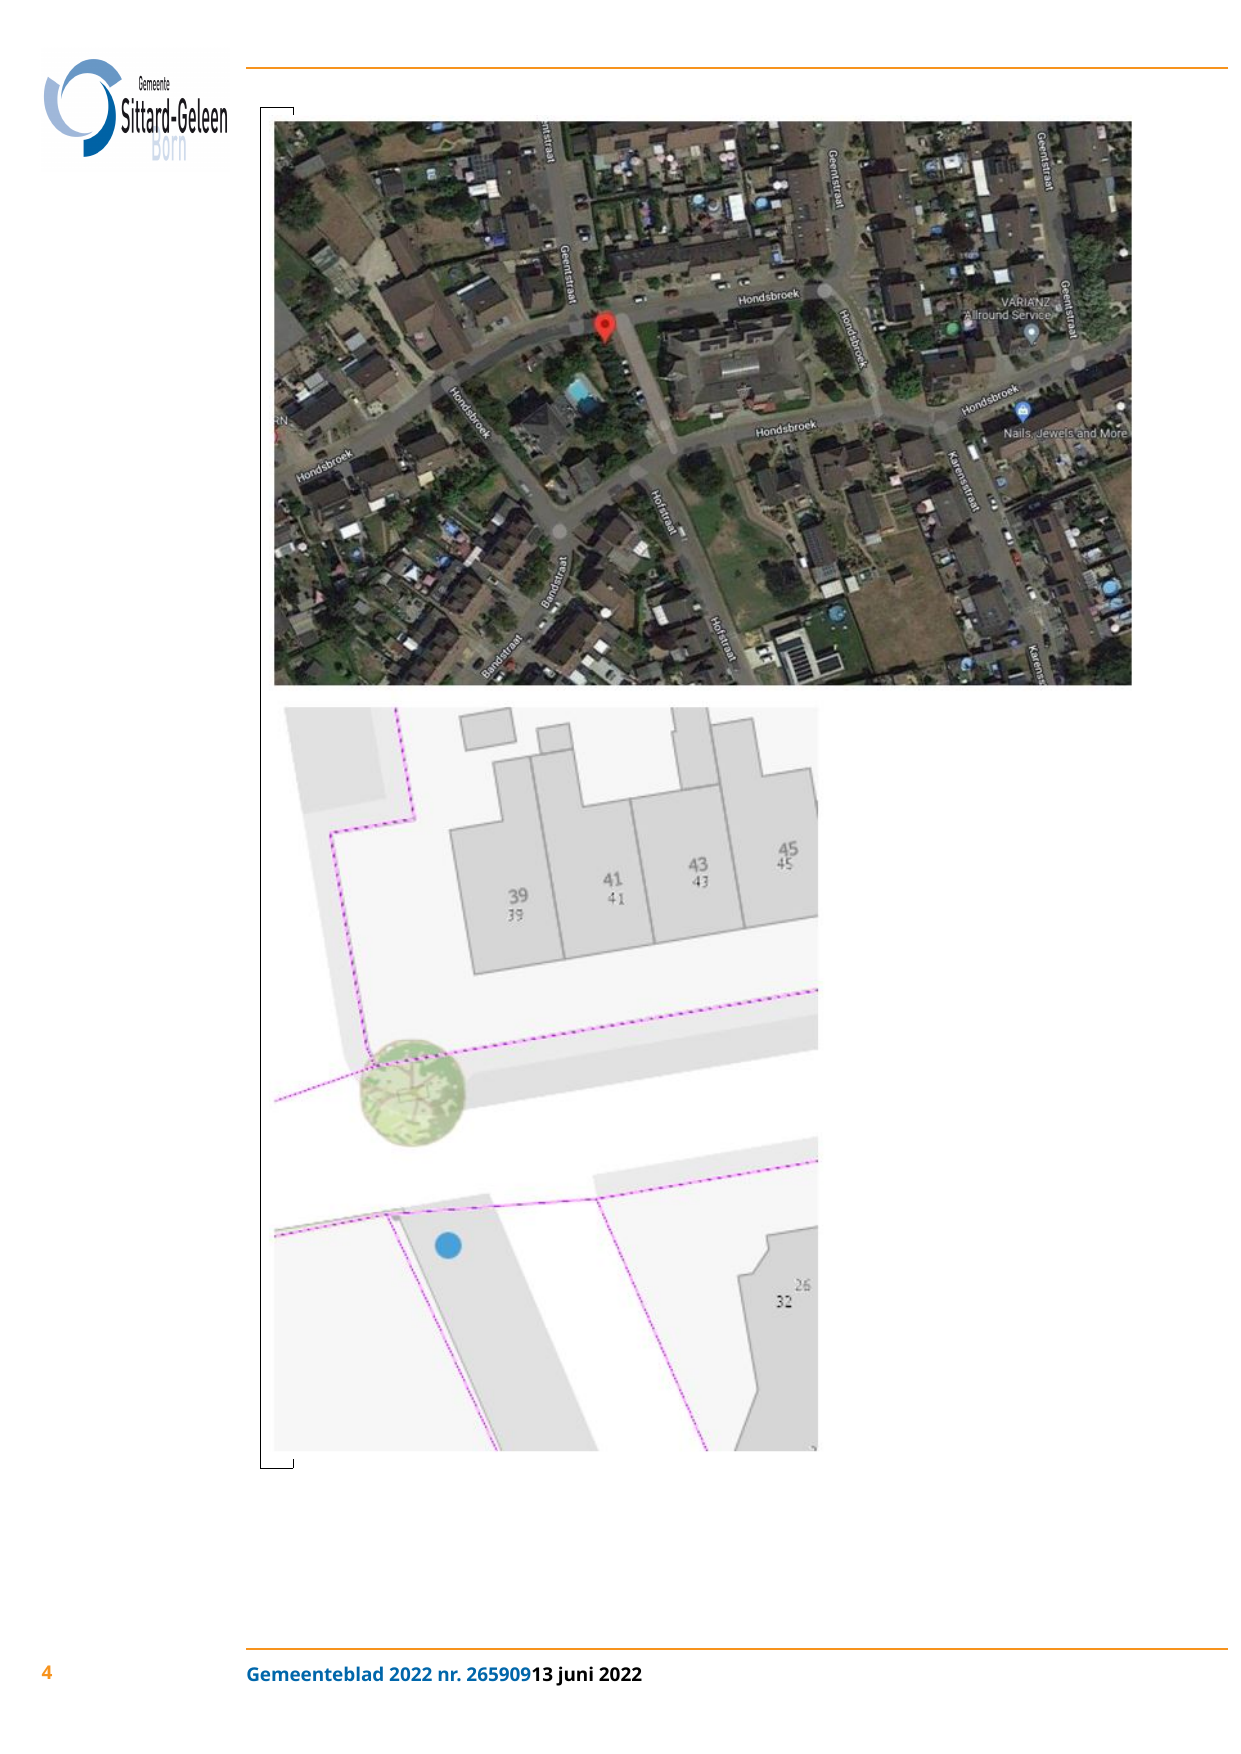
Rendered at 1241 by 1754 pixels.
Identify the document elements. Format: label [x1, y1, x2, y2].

picture [268, 115, 1155, 1459]
picture [41, 47, 231, 172]
